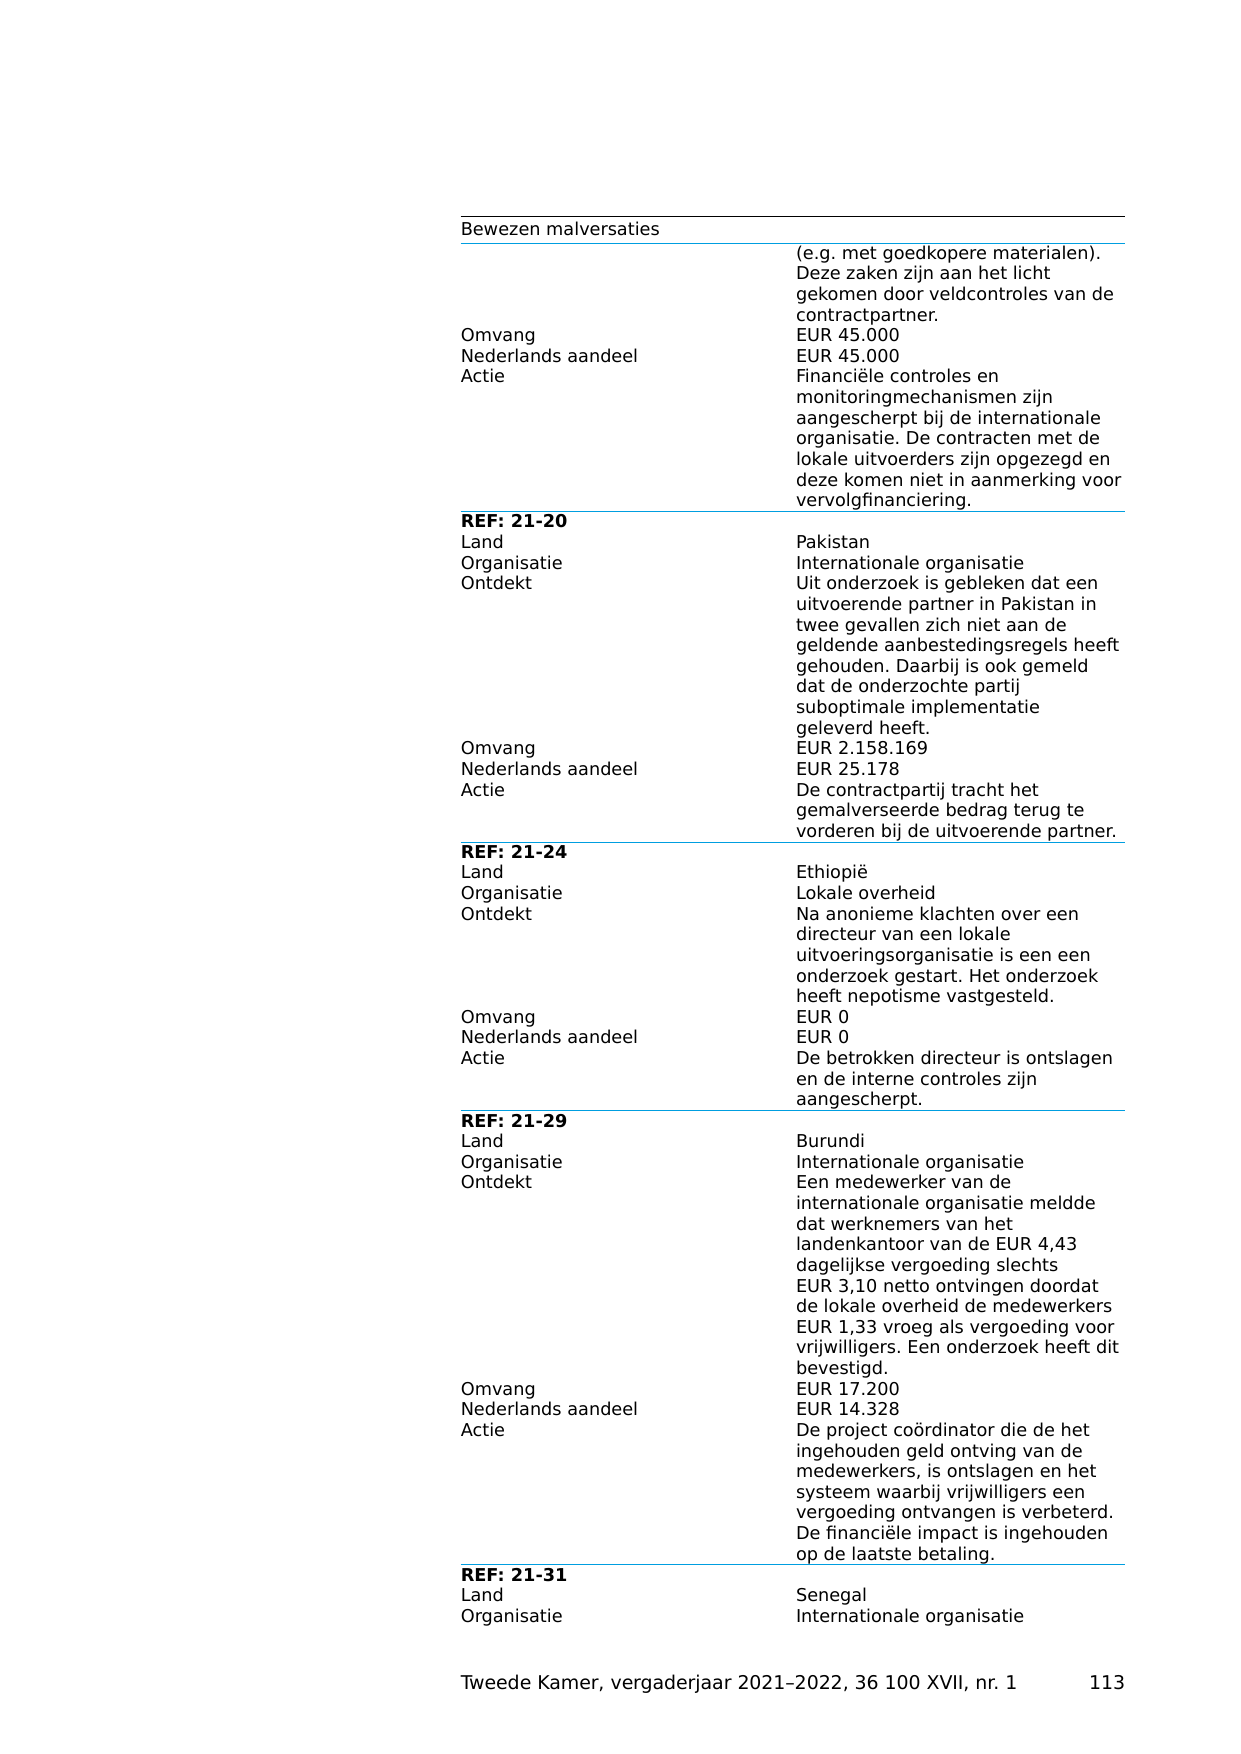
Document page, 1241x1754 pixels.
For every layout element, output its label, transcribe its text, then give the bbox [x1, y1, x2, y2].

table_cell Actie [461, 1048, 793, 1110]
table_cell Nederlands aandeel [461, 1399, 793, 1420]
table_cell Omvang [461, 738, 793, 759]
table_cell [793, 1565, 1125, 1585]
table_cell Nederlands aandeel [461, 346, 793, 366]
table_cell Pakistan [793, 532, 1125, 553]
table_cell EUR 0 [793, 1028, 1125, 1048]
table_cell Uit onderzoek is gebleken dat een uitvoerende partner in Pakistan in twee gevallen zich niet aan de geldende aanbestedingsregels heeft gehouden. Daarbij is ook gemeld dat de onderzochte partij suboptimale implementatie geleverd heeft. [793, 573, 1125, 738]
table_cell Actie [461, 366, 793, 511]
table_cell Land [461, 863, 793, 883]
table_cell Ontdekt [461, 1173, 793, 1379]
table_cell Internationale organisatie [793, 1152, 1125, 1172]
table_cell Lokale overheid [793, 883, 1125, 904]
table_cell Internationale organisatie [793, 553, 1125, 573]
table_cell Omvang [461, 1007, 793, 1027]
table_cell Omvang [461, 1379, 793, 1399]
table_cell Financiële controles en monitoringmechanismen zijn aangescherpt bij de internationale organisatie. De contracten met de lokale uitvoerders zijn opgezegd en deze komen niet in aanmerking voor vervolgfinanciering. [793, 366, 1125, 511]
table_cell EUR 14.328 [793, 1399, 1125, 1420]
table_cell EUR 2.158.169 [793, 738, 1125, 759]
table_cell Land [461, 532, 793, 553]
table_cell EUR 17.200 [793, 1379, 1125, 1399]
table_cell Organisatie [461, 1606, 793, 1627]
table_cell REF: 21-29 [461, 1111, 793, 1131]
table_cell Bewezen malversaties [461, 217, 1125, 243]
table_cell EUR 0 [793, 1007, 1125, 1027]
table_header Tabel 35 Bewezen ODA malversaties [461, 191, 1125, 216]
table_cell Land [461, 1585, 793, 1606]
table_cell De project coördinator die de het ingehouden geld ontving van de medewerkers, is ontslagen en het systeem waarbij vrijwilligers een vergoeding ontvangen is verbeterd. De financiële impact is ingehouden op de laatste betaling. [793, 1420, 1125, 1564]
table_cell Ontdekt [461, 573, 793, 738]
table_cell [461, 244, 793, 325]
table_cell [793, 1111, 1125, 1131]
table_cell Burundi [793, 1131, 1125, 1152]
table_cell Actie [461, 1420, 793, 1564]
table_cell Actie [461, 780, 793, 841]
table_cell (e.g. met goedkopere materialen). Deze zaken zijn aan het licht gekomen door veldcontroles van de contractpartner. [793, 244, 1125, 325]
table_cell REF: 21-31 [461, 1565, 793, 1585]
table_cell Organisatie [461, 1152, 793, 1172]
table_cell REF: 21-20 [461, 512, 793, 532]
table_cell Een medewerker van de internationale organisatie meldde dat werknemers van het landenkantoor van de EUR 4,43 dagelijkse vergoeding slechts EUR 3,10 netto ontvingen doordat de lokale overheid de medewerkers EUR 1,33 vroeg als vergoeding voor vrijwilligers. Een onderzoek heeft dit bevestigd. [793, 1173, 1125, 1379]
table_cell [793, 512, 1125, 532]
table_cell Internationale organisatie [793, 1606, 1125, 1627]
table_cell Nederlands aandeel [461, 759, 793, 779]
table_cell REF: 21-24 [461, 843, 793, 862]
table_cell Omvang [461, 325, 793, 346]
table_cell Na anonieme klachten over een directeur van een lokale uitvoeringsorganisatie is een een onderzoek gestart. Het onderzoek heeft nepotisme vastgesteld. [793, 904, 1125, 1007]
table_cell De contractpartij tracht het gemalverseerde bedrag terug te vorderen bij de uitvoerende partner. [793, 780, 1125, 841]
table_cell EUR 45.000 [793, 325, 1125, 346]
table_cell Organisatie [461, 553, 793, 573]
table_cell Nederlands aandeel [461, 1028, 793, 1048]
table_cell Land [461, 1131, 793, 1152]
table_cell EUR 45.000 [793, 346, 1125, 366]
table_cell De betrokken directeur is ontslagen en de interne controles zijn aangescherpt. [793, 1048, 1125, 1110]
table_cell [793, 843, 1125, 862]
table_cell Organisatie [461, 883, 793, 904]
table_cell Ontdekt [461, 904, 793, 1007]
table_cell Ethiopië [793, 863, 1125, 883]
table_cell Senegal [793, 1585, 1125, 1606]
table_cell EUR 25.178 [793, 759, 1125, 779]
